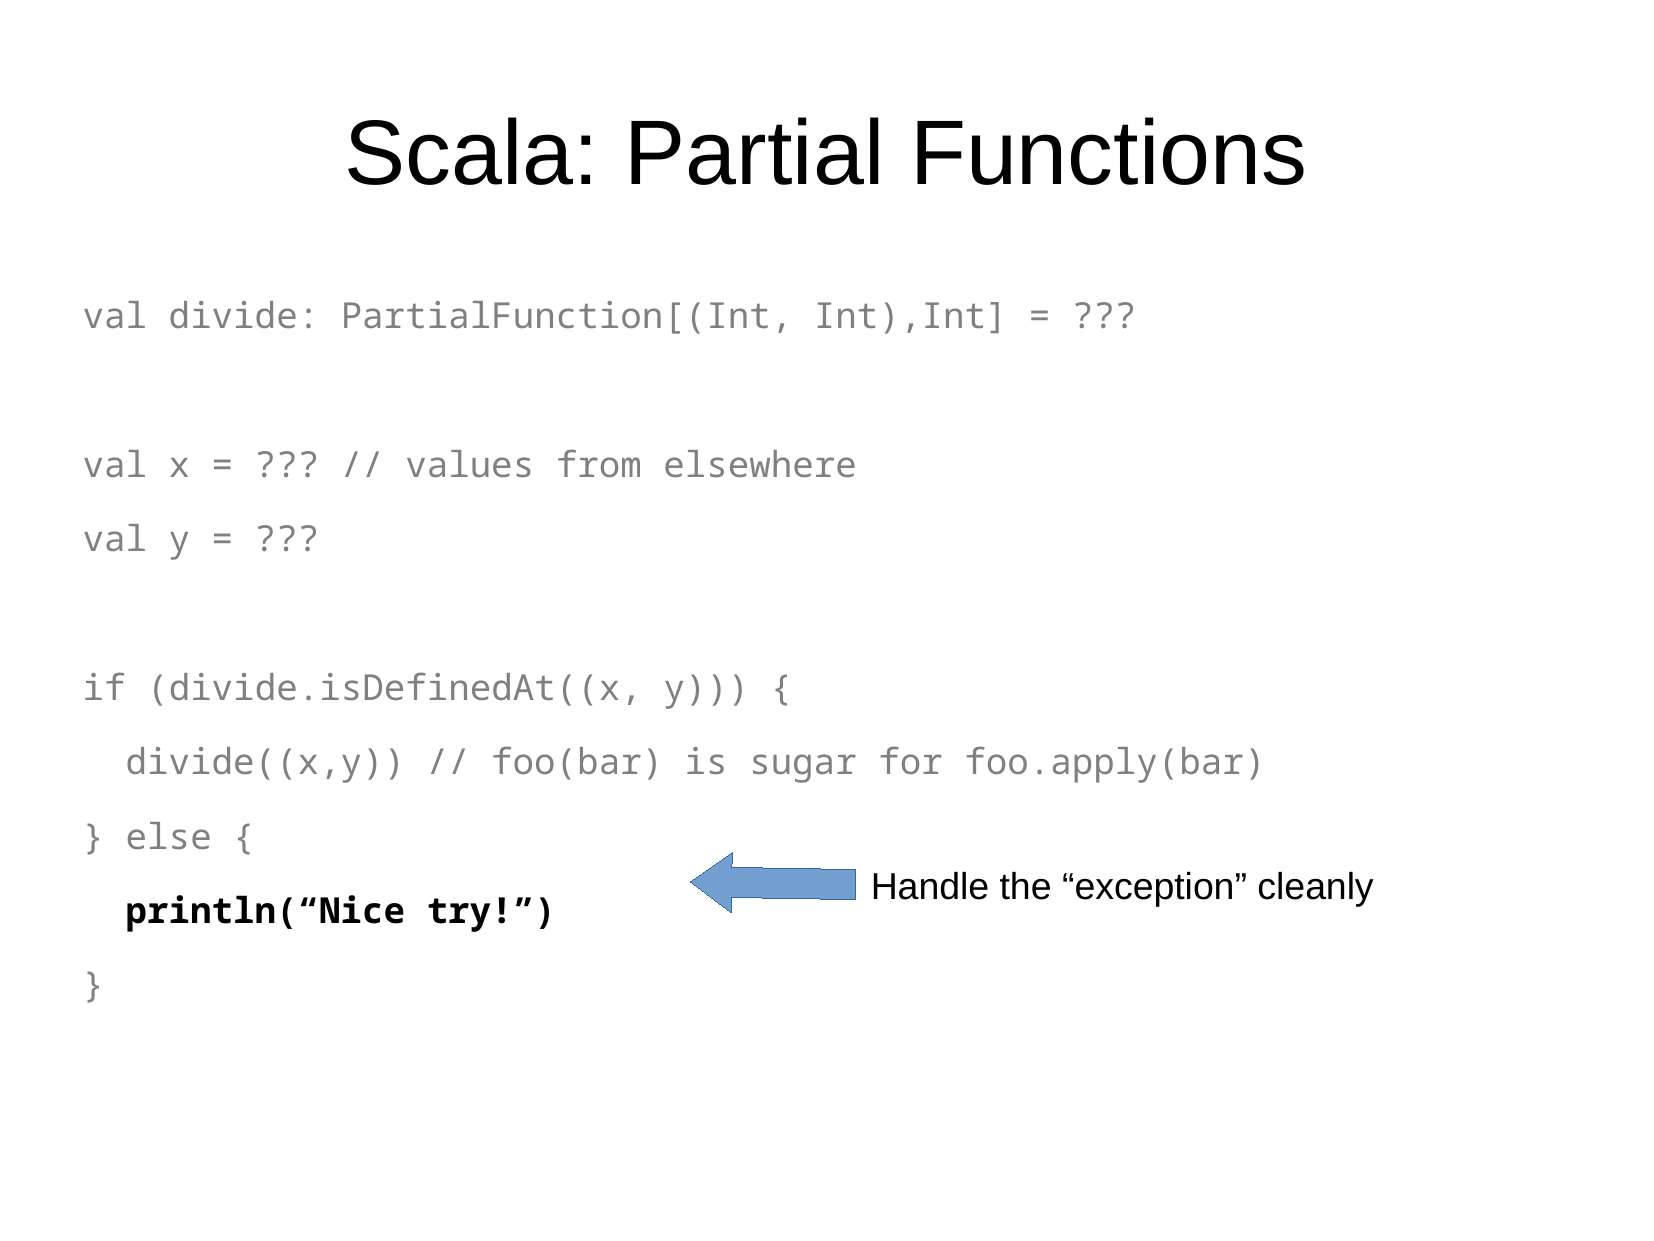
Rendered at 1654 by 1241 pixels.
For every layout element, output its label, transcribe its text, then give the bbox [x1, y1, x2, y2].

title Scala: Partial Functions [82, 49, 1571, 257]
text_box [690, 852, 856, 913]
text_box Handle the “exception” cleanly [856, 858, 1397, 916]
list val divide: PartialFunction[(Int, Int),Int] = ??? val x = ??? // values from elsewhere val y = ??? if (divide.isDefinedAt((x, y))) { divide((x,y)) // foo(bar) is sugar for foo.apply(bar) } else { println(“Nice try!”) } [82, 290, 1571, 1010]
